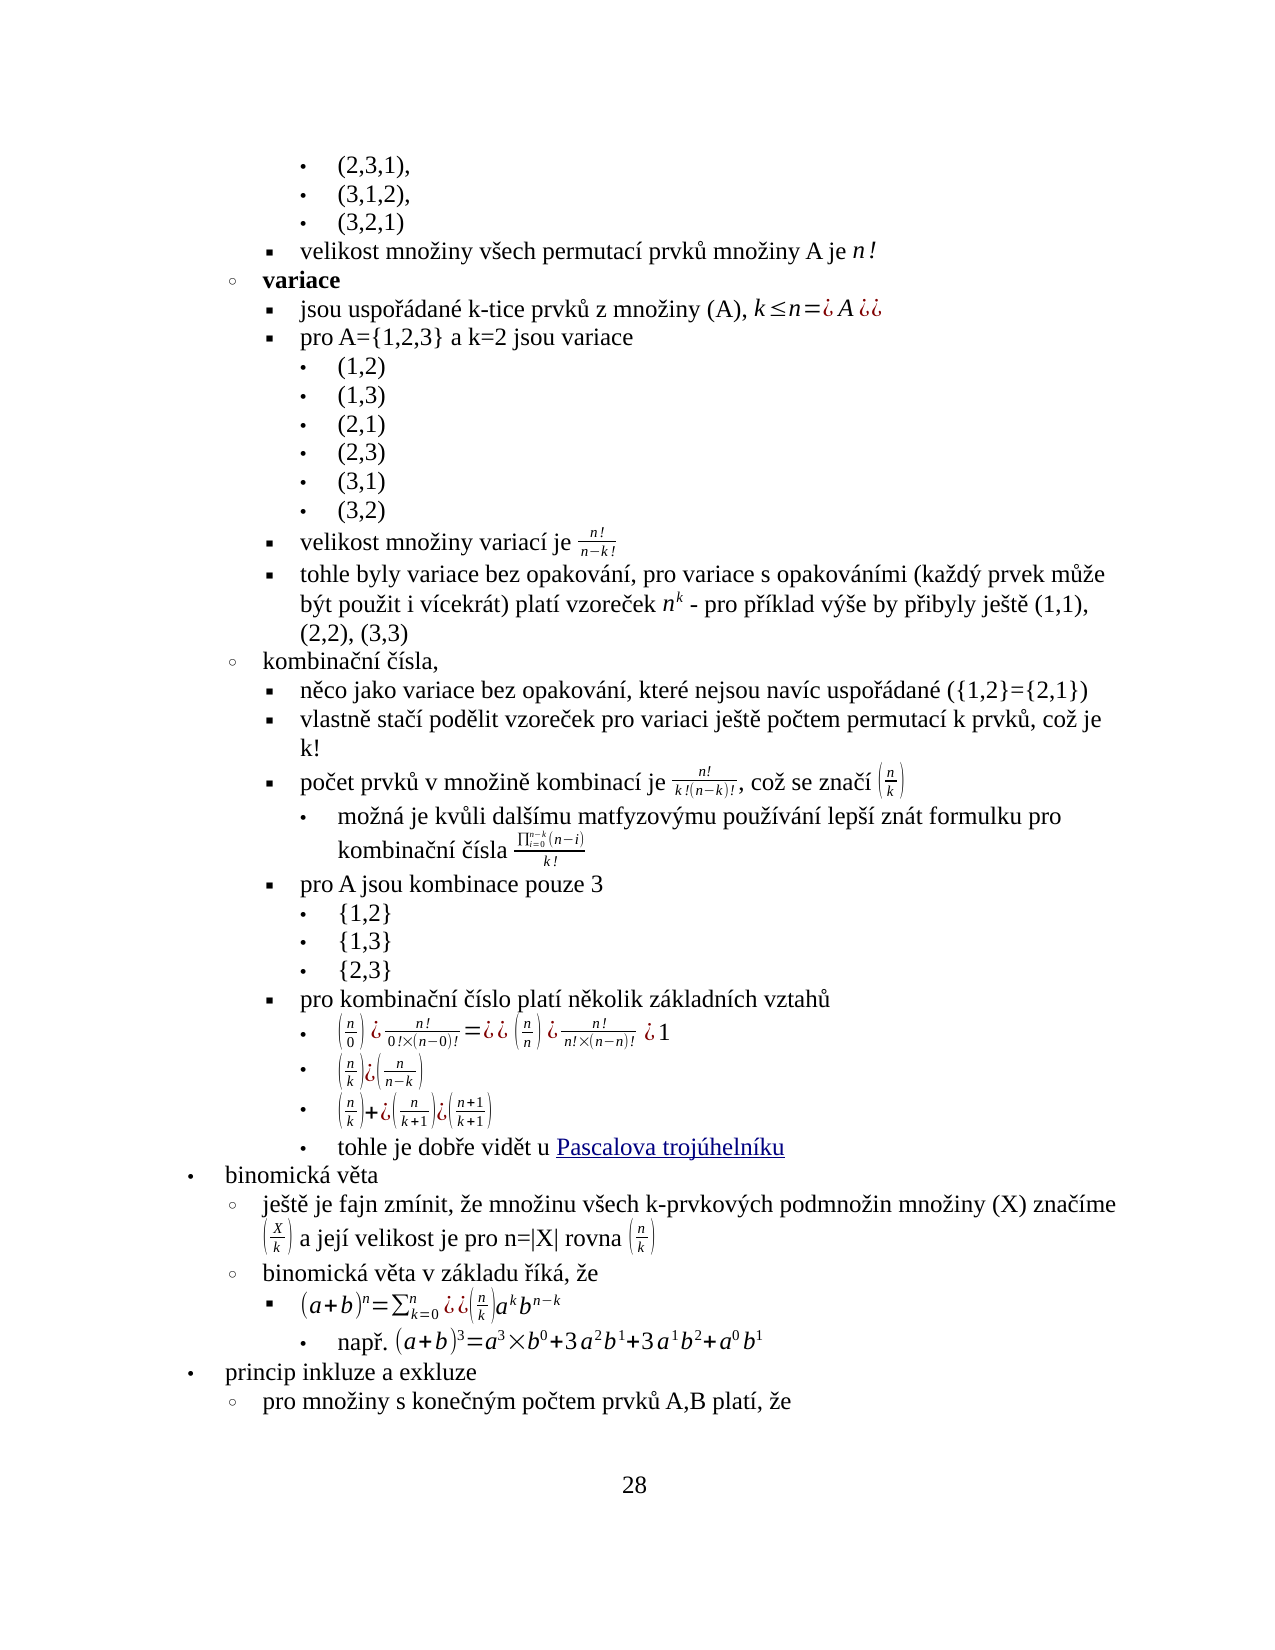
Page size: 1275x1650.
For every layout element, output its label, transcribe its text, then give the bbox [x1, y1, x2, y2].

list něco jako variace bez opakování, které nejsou navíc uspořádané ({1,2}={2,1}) [262, 675, 1125, 704]
list možná je kvůli dalšímu matfyzovýmu používání lepší znát formulku pro kombinační čísla [300, 801, 1125, 869]
list kombinační čísla, [225, 646, 1125, 675]
list binomická věta [187, 1160, 1125, 1189]
list pro množiny s konečným počtem prvků A,B platí, že [225, 1386, 1125, 1415]
list variace [225, 265, 1125, 294]
list počet prvků v množině kombinací je , což se značí [262, 761, 1125, 801]
list ještě je fajn zmínit, že množinu všech k-prvkových podmnožin množiny (X) značíme a její velikost je pro n=|X| rovna [225, 1189, 1125, 1258]
list (3,2,1) [300, 207, 1125, 236]
list pro kombinační číslo platí několik základních vztahů [262, 984, 1125, 1013]
list (3,1,2), [300, 179, 1125, 207]
list např. [300, 1326, 1125, 1357]
list tohle je dobře vidět u Pascalova trojúhelníku [300, 1132, 1125, 1160]
list binomická věta v základu říká, že [225, 1258, 1125, 1286]
list princip inkluze a exkluze [187, 1357, 1125, 1386]
list (3,1) [300, 466, 1125, 495]
list (2,1) [300, 409, 1125, 437]
list (2,3,1), [300, 150, 1125, 179]
list velikost množiny všech permutací prvků množiny A je [262, 236, 1125, 265]
list jsou uspořádané k-tice prvků z množiny (A), [262, 294, 1125, 322]
list pro A={1,2,3} a k=2 jsou variace [262, 322, 1125, 351]
list pro A jsou kombinace pouze 3 [262, 869, 1125, 898]
list velikost množiny variací je [262, 524, 1125, 559]
list (2,3) [300, 437, 1125, 466]
list tohle byly variace bez opakování, pro variace s opakováními (každý prvek může být použit i vícekrát) platí vzoreček - pro příklad výše by přibyly ještě (1,1), (2,2), (3,3) [262, 559, 1125, 646]
list {1,3} [300, 926, 1125, 955]
list {1,2} [300, 898, 1125, 926]
list (3,2) [300, 495, 1125, 524]
list {2,3} [300, 955, 1125, 984]
list vlastně stačí podělit vzoreček pro variaci ještě počtem permutací k prvků, což je k! [262, 704, 1125, 761]
list (1,2) [300, 351, 1125, 380]
list (1,3) [300, 380, 1125, 409]
